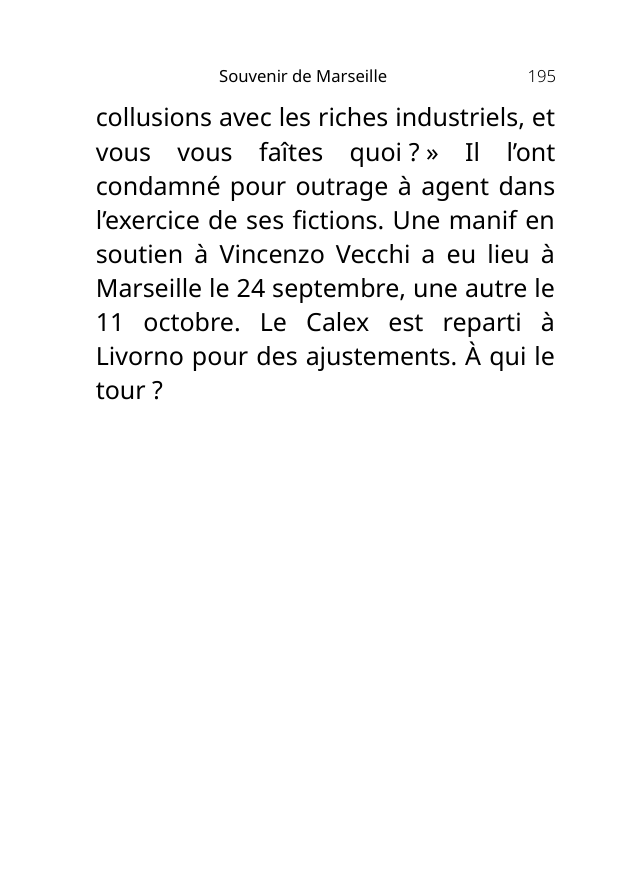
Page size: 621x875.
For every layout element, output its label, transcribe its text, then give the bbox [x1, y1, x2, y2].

text collusions avec les riches industriels, et vous vous faîtes quoi ? » Il l’ont condamné pour outrage à agent dans l’exercice de ses fictions. Une manif en soutien à Vincenzo Vecchi a eu lieu à Marseille le 24 septembre, une autre le 11 octobre. Le Calex est reparti à Livorno pour des ajustements. À qui le tour ? [96, 100, 555, 407]
